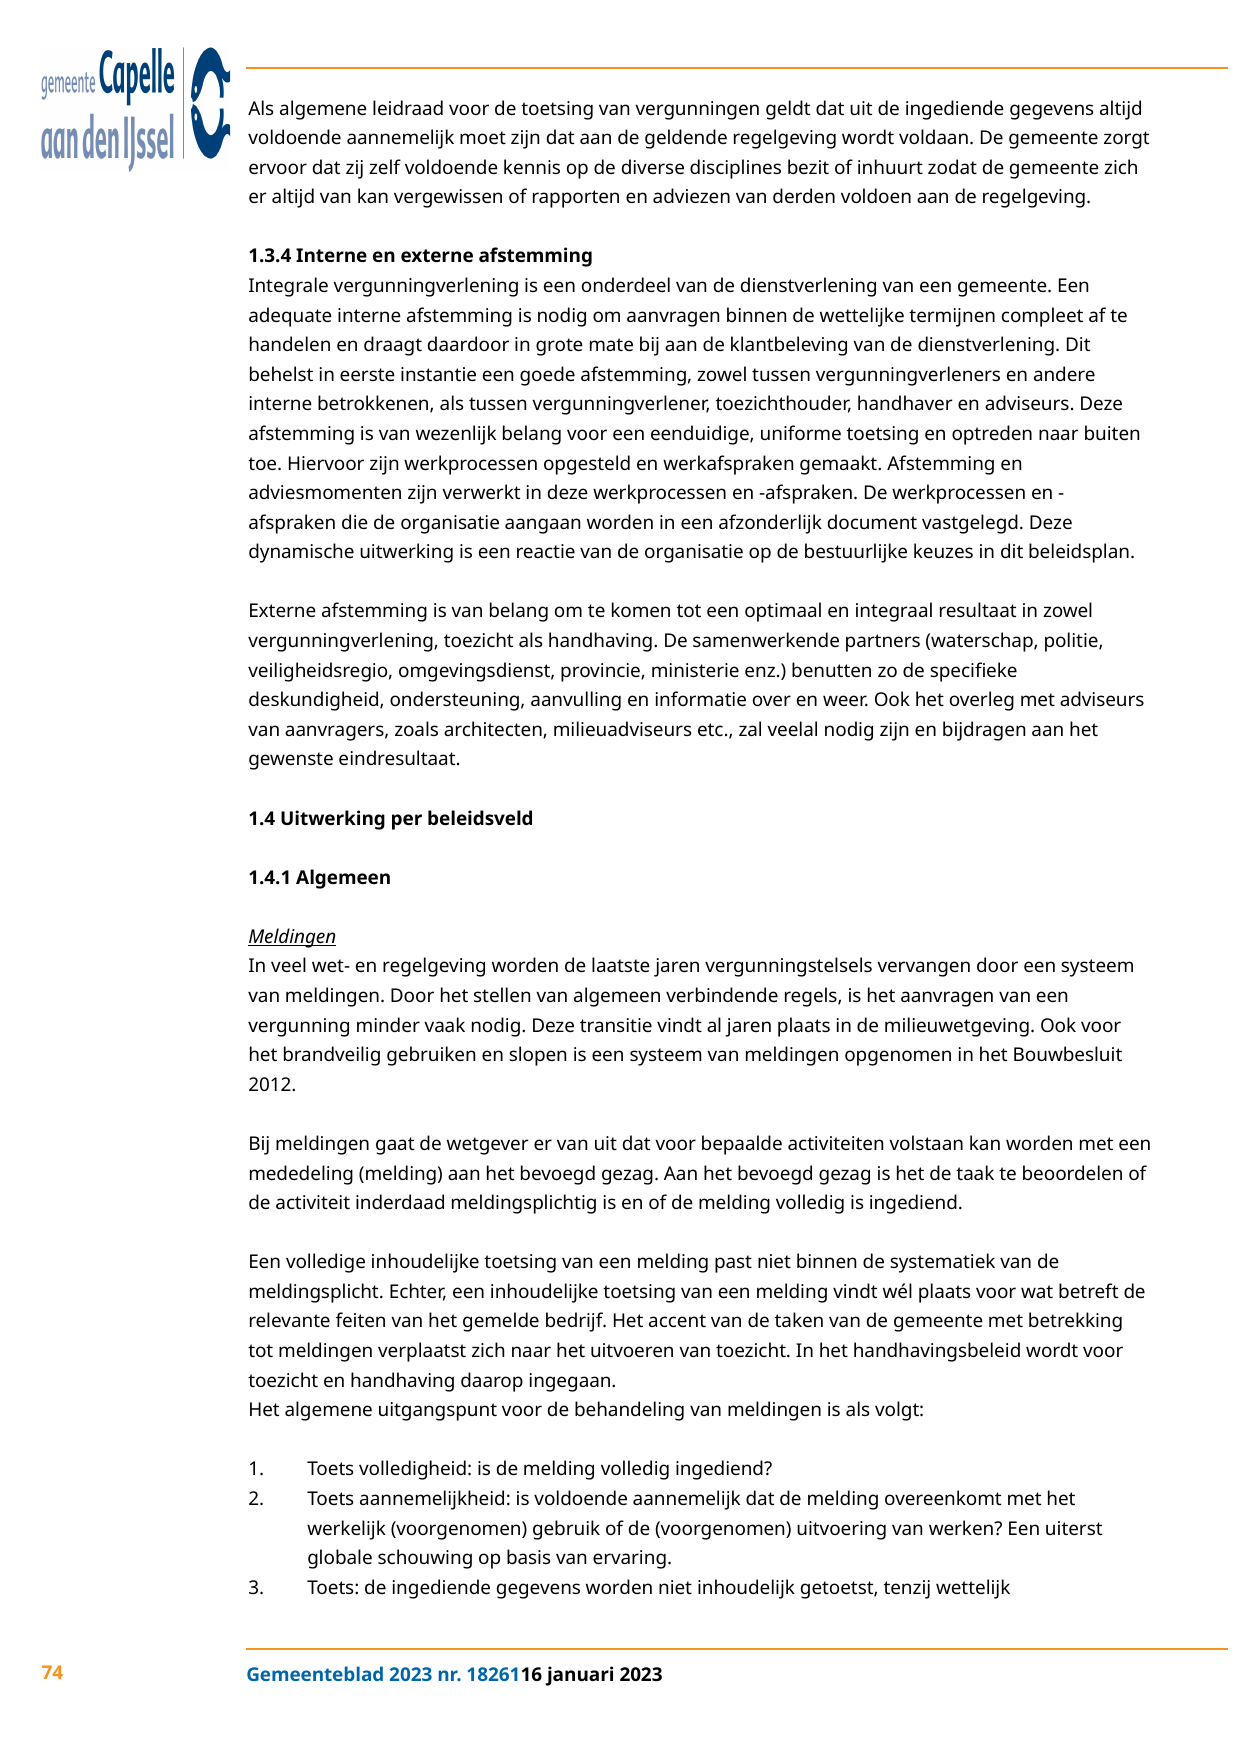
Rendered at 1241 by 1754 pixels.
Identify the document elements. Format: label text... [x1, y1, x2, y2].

list Toets volledigheid: is de melding volledig ingediend? [248, 1456, 1152, 1481]
text 1.4 Uitwerking per beleidsveld [248, 805, 1152, 831]
picture [41, 47, 231, 172]
text Als algemene leidraad voor de toetsing van vergunningen geldt dat uit de ingediende gegevens altijd voldoende aannemelijk moet zijn dat aan de geldende regelgeving wordt voldaan. De gemeente zorgt ervoor dat zij zelf voldoende kennis op de diverse disciplines bezit of inhuurt zodat de gemeente zich er altijd van kan vergewissen of rapporten en adviezen van derden voldoen aan de regelgeving. [248, 95, 1152, 209]
text 1.4.1 Algemeen [248, 864, 1152, 890]
text 1.3.4 Interne en externe afstemming [248, 243, 1152, 268]
text Bij meldingen gaat de wetgever er van uit dat voor bepaalde activiteiten volstaan kan worden met een mededeling (melding) aan het bevoegd gezag. Aan het bevoegd gezag is het de taak te beoordelen of de activiteit inderdaad meldingsplichtig is en of de melding volledig is ingediend. [248, 1130, 1152, 1215]
text In veel wet- en regelgeving worden de laatste jaren vergunningstelsels vervangen door een systeem van meldingen. Door het stellen van algemeen verbindende regels, is het aanvragen van een vergunning minder vaak nodig. Deze transitie vindt al jaren plaats in de milieuwetgeving. Ook voor het brandveilig gebruiken en slopen is een systeem van meldingen opgenomen in het Bouwbesluit 2012. [248, 953, 1152, 1097]
list Toets: de ingediende gegevens worden niet inhoudelijk getoetst, tenzij wettelijk [248, 1574, 1152, 1600]
text Een volledige inhoudelijke toetsing van een melding past niet binnen de systematiek van de meldingsplicht. Echter, een inhoudelijke toetsing van een melding vindt wél plaats voor wat betreft de relevante feiten van het gemelde bedrijf. Het accent van de taken van de gemeente met betrekking tot meldingen verplaatst zich naar het uitvoeren van toezicht. In het handhavingsbeleid wordt voor toezicht en handhaving daarop ingegaan. [248, 1248, 1152, 1393]
text Externe afstemming is van belang om te komen tot een optimaal en integraal resultaat in zowel vergunningverlening, toezicht als handhaving. De samenwerkende partners (waterschap, politie, veiligheidsregio, omgevingsdienst, provincie, ministerie enz.) benutten zo de specifieke deskundigheid, ondersteuning, aanvulling en informatie over en weer. Ook het overleg met adviseurs van aanvragers, zoals architecten, milieuadviseurs etc., zal veelal nodig zijn en bijdragen aan het gewenste eindresultaat. [248, 598, 1152, 771]
list Toets aannemelijkheid: is voldoende aannemelijk dat de melding overeenkomt met het werkelijk (voorgenomen) gebruik of de (voorgenomen) uitvoering van werken? Een uiterst globale schouwing op basis van ervaring. [248, 1485, 1152, 1570]
text Integrale vergunningverlening is een onderdeel van de dienstverlening van een gemeente. Een adequate interne afstemming is nodig om aanvragen binnen de wettelijke termijnen compleet af te handelen en draagt daardoor in grote mate bij aan de klantbeleving van de dienstverlening. Dit behelst in eerste instantie een goede afstemming, zowel tussen vergunningverleners en andere interne betrokkenen, als tussen vergunningverlener, toezichthouder, handhaver en adviseurs. Deze afstemming is van wezenlijk belang voor een eenduidige, uniforme toetsing en optreden naar buiten toe. Hiervoor zijn werkprocessen opgesteld en werkafspraken gemaakt. Afstemming en adviesmomenten zijn verwerkt in deze werkprocessen en -afspraken. De werkprocessen en -afspraken die de organisatie aangaan worden in een afzonderlijk document vastgelegd. Deze dynamische uitwerking is een reactie van de organisatie op de bestuurlijke keuzes in dit beleidsplan. [248, 272, 1152, 564]
text Meldingen [248, 923, 1152, 949]
text Het algemene uitgangspunt voor de behandeling van meldingen is als volgt: [248, 1396, 1152, 1422]
